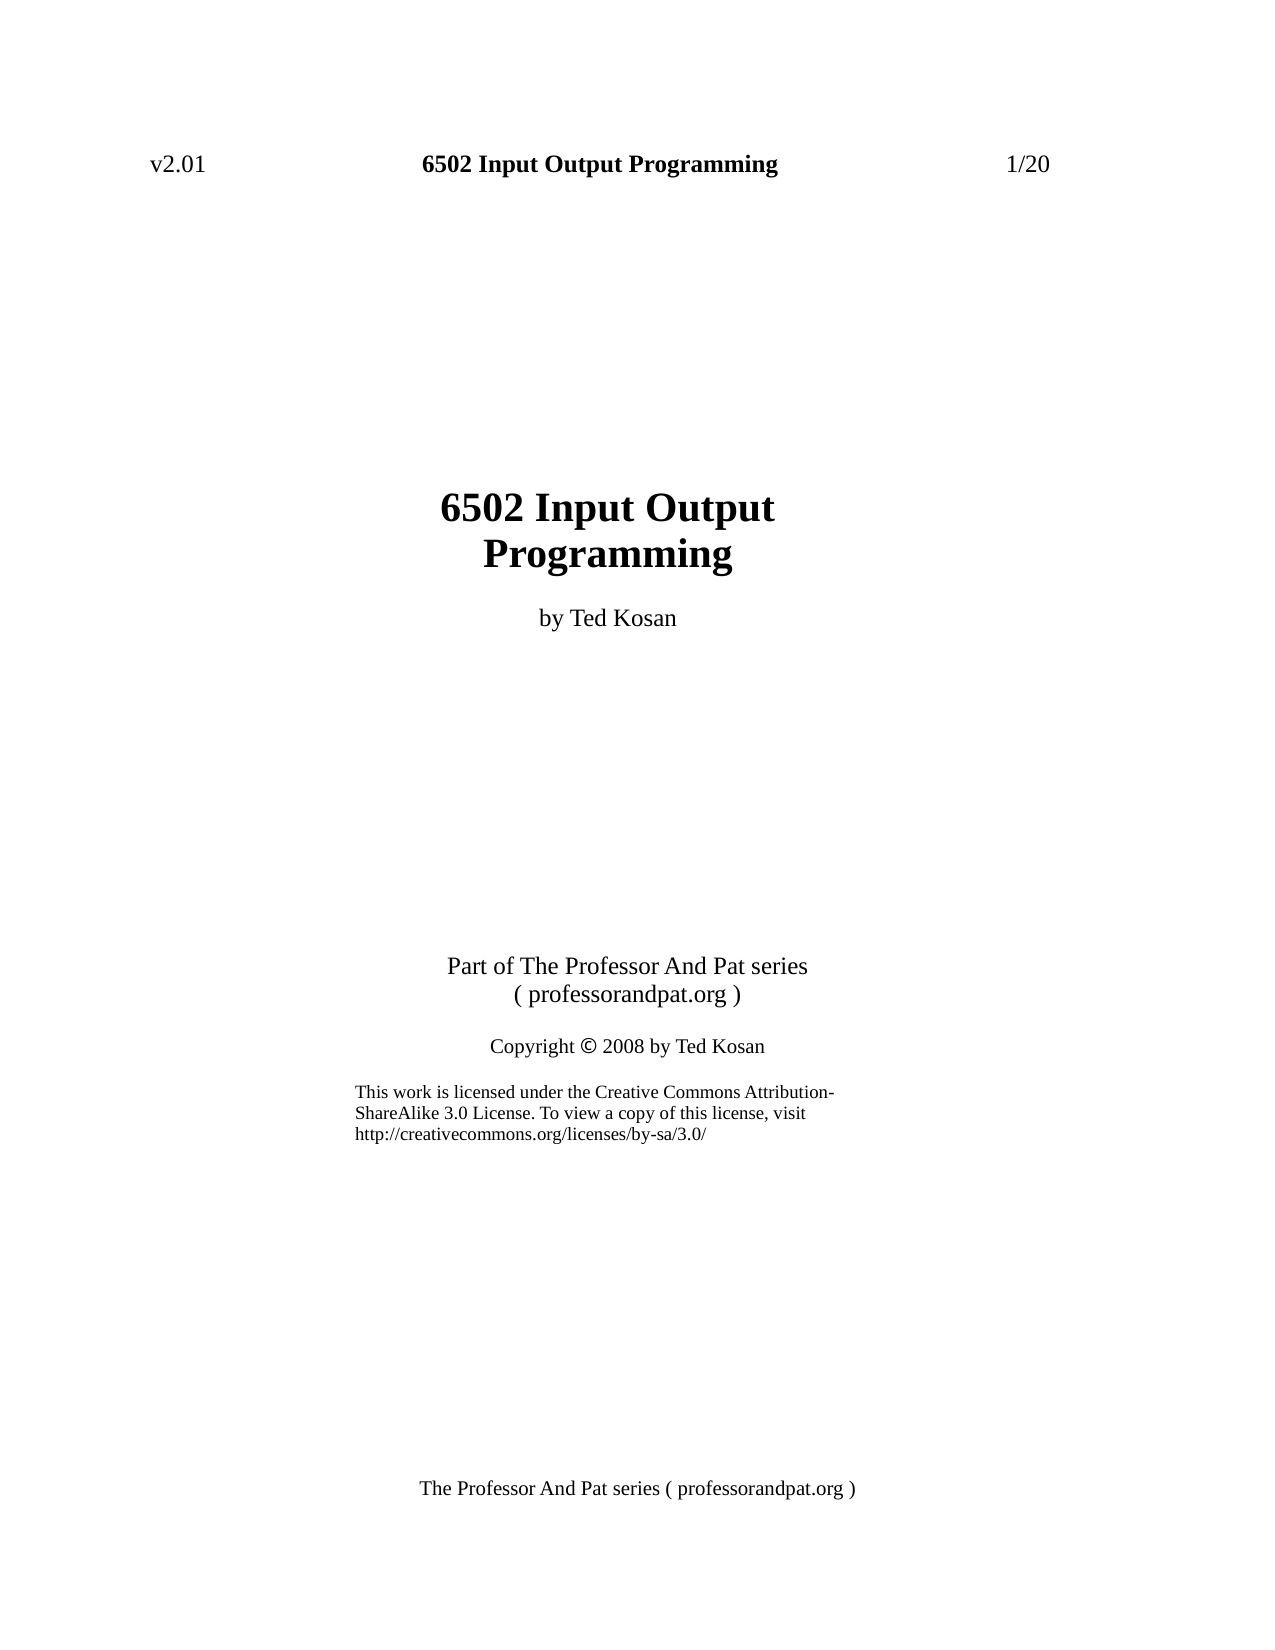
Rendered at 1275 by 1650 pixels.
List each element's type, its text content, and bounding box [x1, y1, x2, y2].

text by Ted Kosan [391, 604, 824, 632]
text 6502 Input Output Programming [391, 484, 824, 577]
text This work is licensed under the Creative Commons Attribution-ShareAlike 3.0 License. To view a copy of this license, visit http://creativecommons.org/licenses/by-sa/3.0/ [355, 1082, 900, 1144]
text Copyright © 2008 by Ted Kosan [355, 1031, 900, 1059]
text Part of The Professor And Pat series ( professorandpat.org ) [355, 952, 900, 1008]
